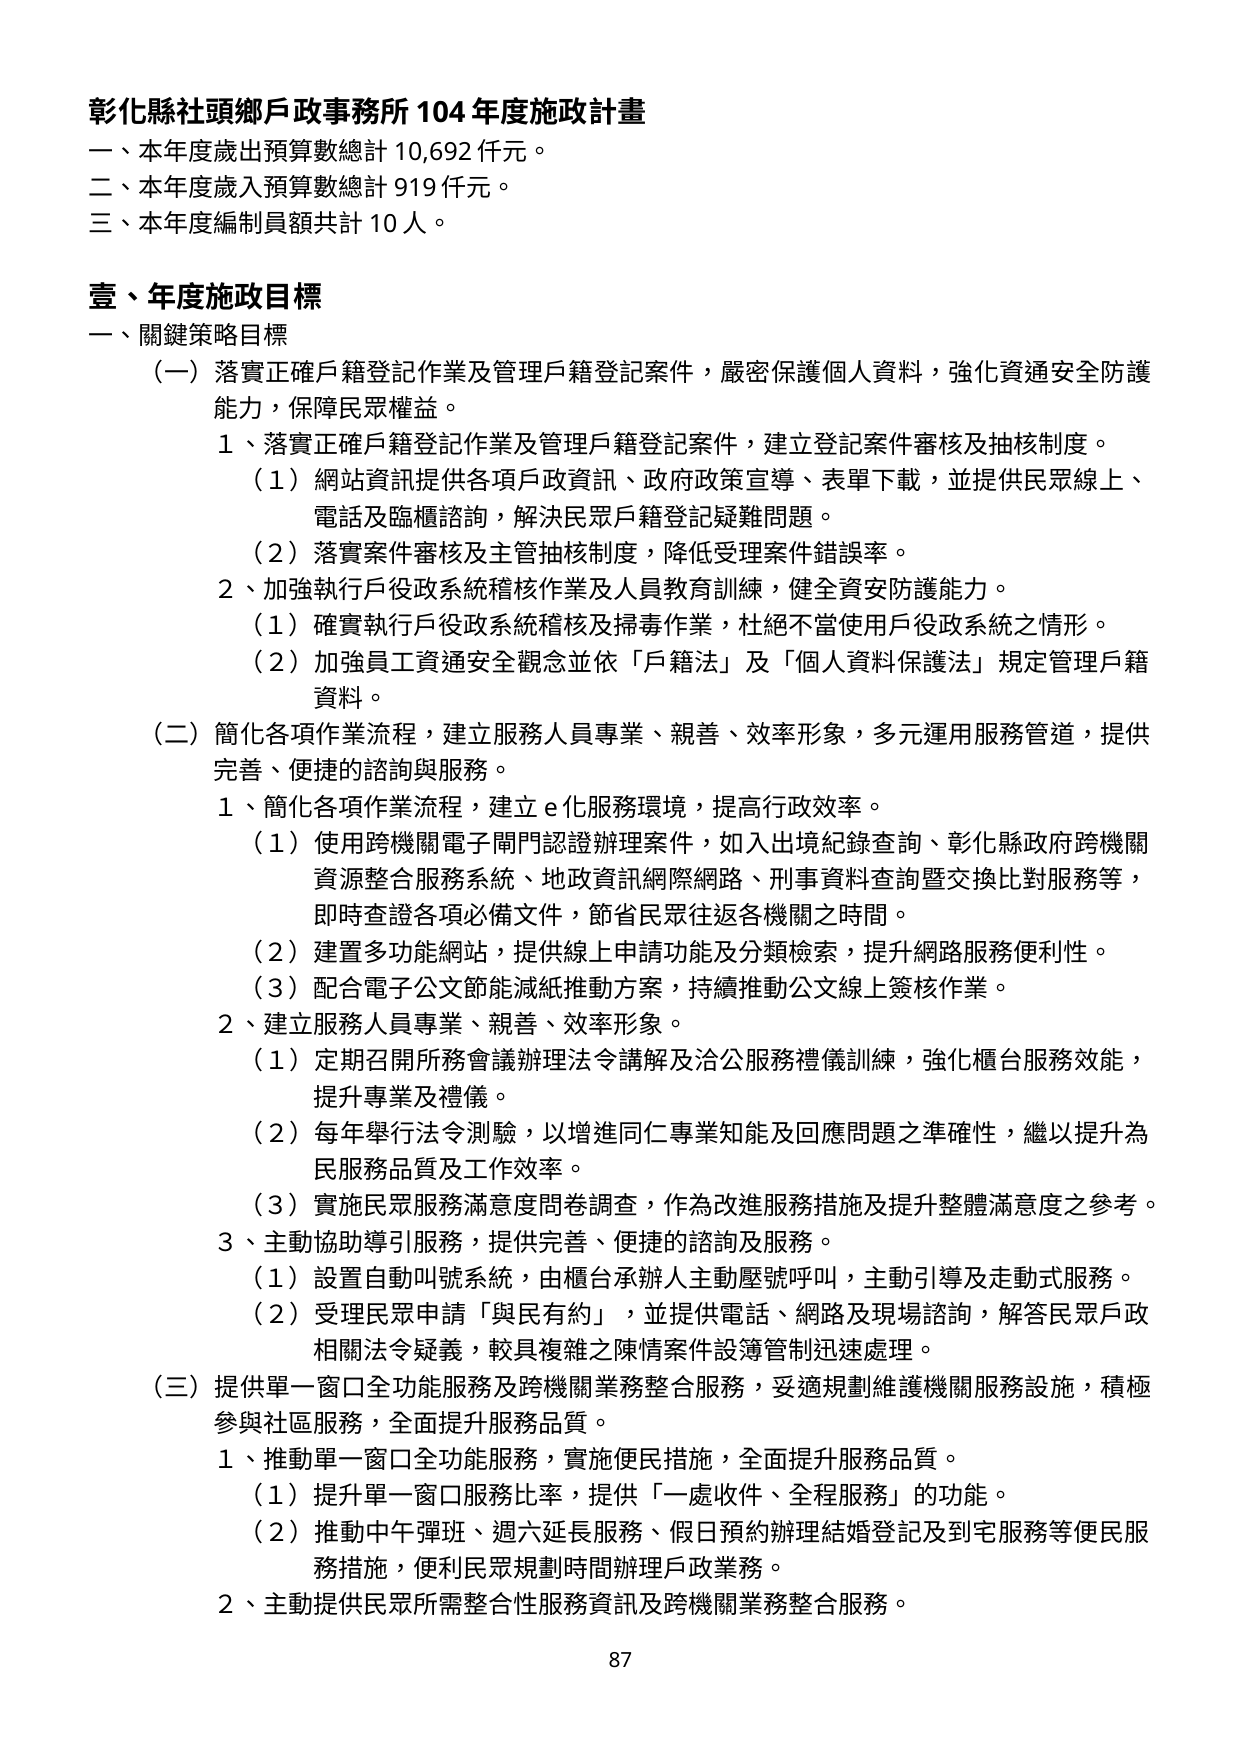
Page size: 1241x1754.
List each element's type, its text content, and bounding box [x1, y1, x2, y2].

text １、推動單一窗口全功能服務，實施便民措施，全面提升服務品質。 [214, 1439, 1152, 1476]
text （３）實施民眾服務滿意度問卷調查，作為改進服務措施及提升整體滿意度之參考。 [239, 1186, 1152, 1222]
text （１）定期召開所務會議辦理法令講解及洽公服務禮儀訓練，強化櫃台服務效能，提升專業及禮儀。 [239, 1041, 1152, 1113]
text １、落實正確戶籍登記作業及管理戶籍登記案件，建立登記案件審核及抽核制度。 [214, 424, 1152, 461]
text ２、主動提供民眾所需整合性服務資訊及跨機關業務整合服務。 [214, 1584, 1152, 1621]
text （３）配合電子公文節能減紙推動方案，持續推動公文線上簽核作業。 [239, 968, 1152, 1004]
text 三、本年度編制員額共計10人。 [89, 203, 1152, 240]
text 彰化縣社頭鄉戶政事務所104年度施政計畫 [89, 89, 1152, 131]
text （二）簡化各項作業流程，建立服務人員專業、親善、效率形象，多元運用服務管道，提供完善、便捷的諮詢與服務。 [139, 714, 1152, 787]
text ３、主動協助導引服務，提供完善、便捷的諮詢及服務。 [214, 1222, 1152, 1258]
text 二、本年度歲入預算數總計919仟元。 [89, 167, 1152, 203]
text （２）落實案件審核及主管抽核制度，降低受理案件錯誤率。 [239, 533, 1152, 569]
text ２、建立服務人員專業、親善、效率形象。 [214, 1004, 1152, 1041]
text （１）提升單一窗口服務比率，提供「一處收件、全程服務」的功能。 [239, 1476, 1152, 1512]
text （１）使用跨機關電子閘門認證辦理案件，如入出境紀錄查詢、彰化縣政府跨機關資源整合服務系統、地政資訊網際網路、刑事資料查詢暨交換比對服務等，即時查證各項必備文件，節省民眾往返各機關之時間。 [239, 823, 1152, 932]
text 一、關鍵策略目標 [89, 316, 1152, 352]
text （２）建置多功能網站，提供線上申請功能及分類檢索，提升網路服務便利性。 [239, 932, 1152, 968]
text ２、加強執行戶役政系統稽核作業及人員教育訓練，健全資安防護能力。 [214, 569, 1152, 606]
text （１）確實執行戶役政系統稽核及掃毒作業，杜絕不當使用戶役政系統之情形。 [239, 606, 1152, 642]
text １、簡化各項作業流程，建立e化服務環境，提高行政效率。 [214, 787, 1152, 823]
text （一）落實正確戶籍登記作業及管理戶籍登記案件，嚴密保護個人資料，強化資通安全防護能力，保障民眾權益。 [139, 352, 1152, 424]
text 壹、年度施政目標 [89, 274, 1152, 316]
text （三）提供單一窗口全功能服務及跨機關業務整合服務，妥適規劃維護機關服務設施，積極參與社區服務，全面提升服務品質。 [139, 1367, 1152, 1439]
text （２）每年舉行法令測驗，以增進同仁專業知能及回應問題之準確性，繼以提升為民服務品質及工作效率。 [239, 1113, 1152, 1186]
text （２）加強員工資通安全觀念並依「戶籍法」及「個人資料保護法」規定管理戶籍資料。 [239, 642, 1152, 714]
text （１）網站資訊提供各項戶政資訊、政府政策宣導、表單下載，並提供民眾線上、電話及臨櫃諮詢，解決民眾戶籍登記疑難問題。 [239, 461, 1152, 533]
text （２）受理民眾申請「與民有約」，並提供電話、網路及現場諮詢，解答民眾戶政相關法令疑義，較具複雜之陳情案件設簿管制迅速處理。 [239, 1294, 1152, 1367]
text （２）推動中午彈班、週六延長服務、假日預約辦理結婚登記及到宅服務等便民服務措施，便利民眾規劃時間辦理戶政業務。 [239, 1512, 1152, 1584]
text （１）設置自動叫號系統，由櫃台承辦人主動壓號呼叫，主動引導及走動式服務。 [239, 1258, 1152, 1294]
text 一、本年度歲出預算數總計10,692仟元。 [89, 131, 1152, 167]
